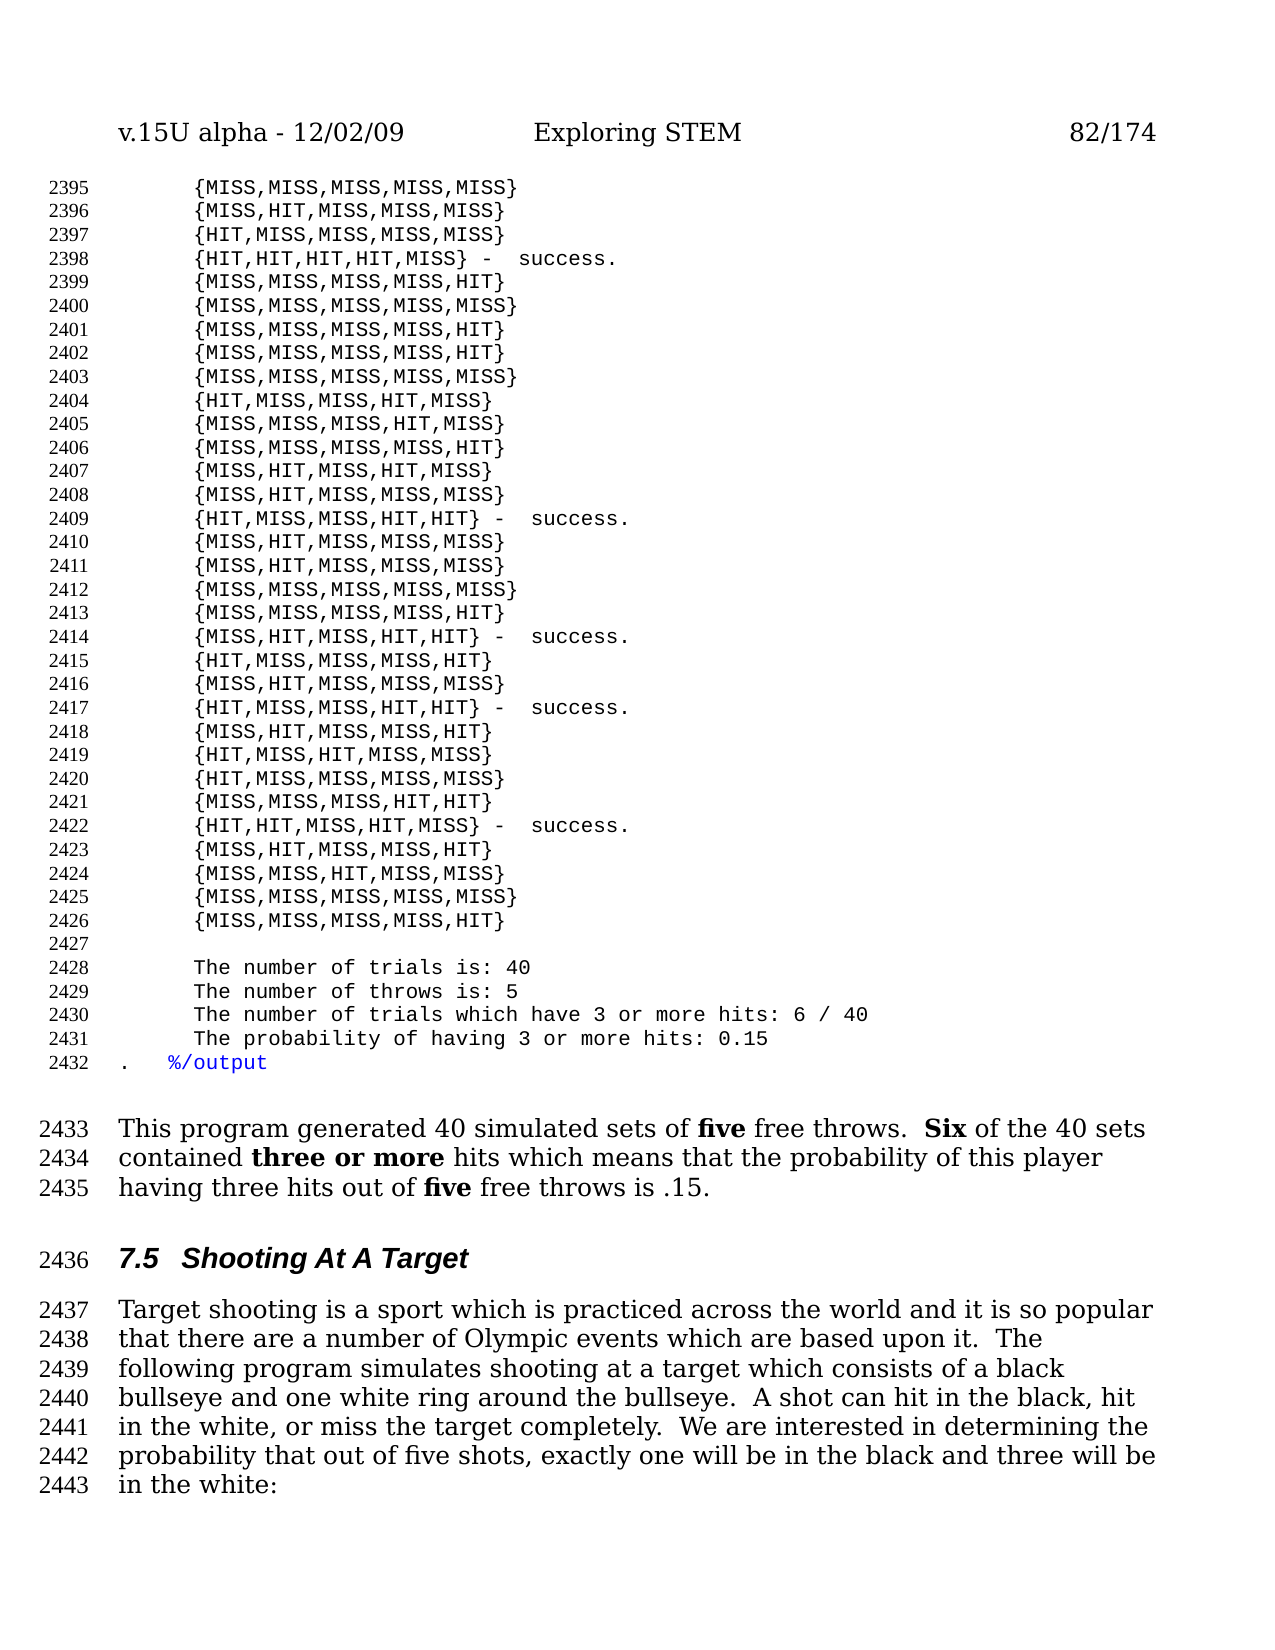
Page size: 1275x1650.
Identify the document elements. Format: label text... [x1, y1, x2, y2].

text {MISS,MISS,MISS,MISS,MISS} [118, 177, 1157, 200]
text {HIT,MISS,MISS,HIT,HIT} - success. [118, 508, 1157, 531]
text {MISS,MISS,MISS,MISS,HIT} [118, 319, 1157, 342]
text {HIT,MISS,HIT,MISS,MISS} [118, 744, 1157, 768]
text {MISS,HIT,MISS,HIT,HIT} - success. [118, 626, 1157, 650]
text The probability of having 3 or more hits: 0.15 [118, 1028, 1157, 1052]
text . %/output [118, 1052, 1157, 1075]
text {MISS,MISS,MISS,MISS,MISS} [118, 886, 1157, 910]
text {MISS,HIT,MISS,MISS,MISS} [118, 484, 1157, 508]
text The number of trials which have 3 or more hits: 6 / 40 [118, 1004, 1157, 1028]
text {MISS,HIT,MISS,HIT,MISS} [118, 461, 1157, 484]
text The number of throws is: 5 [118, 981, 1157, 1004]
text {MISS,HIT,MISS,MISS,MISS} [118, 531, 1157, 555]
text {MISS,HIT,MISS,MISS,MISS} [118, 555, 1157, 579]
text {HIT,MISS,MISS,HIT,MISS} [118, 389, 1157, 413]
text {HIT,HIT,MISS,HIT,MISS} - success. [118, 815, 1157, 839]
text This program generated 40 simulated sets of five free throws. Six of the 40 sets contained three or more hits which means that the probability of this player having three hits out of five free throws is .15. [118, 1114, 1157, 1202]
text {MISS,HIT,MISS,MISS,MISS} [118, 200, 1157, 224]
text {MISS,MISS,MISS,MISS,HIT} [118, 271, 1157, 295]
text {MISS,MISS,MISS,MISS,HIT} [118, 910, 1157, 933]
text {MISS,HIT,MISS,MISS,MISS} [118, 673, 1157, 697]
text {MISS,HIT,MISS,MISS,HIT} [118, 721, 1157, 744]
text {MISS,MISS,HIT,MISS,MISS} [118, 862, 1157, 886]
text {MISS,MISS,MISS,MISS,HIT} [118, 342, 1157, 366]
text {HIT,MISS,MISS,HIT,HIT} - success. [118, 697, 1157, 721]
text {MISS,MISS,MISS,HIT,HIT} [118, 792, 1157, 815]
text {HIT,HIT,HIT,HIT,MISS} - success. [118, 248, 1157, 271]
text {HIT,MISS,MISS,MISS,MISS} [118, 768, 1157, 792]
text {MISS,MISS,MISS,MISS,MISS} [118, 579, 1157, 602]
text Target shooting is a sport which is practiced across the world and it is so popular that there are a number of Olympic events which are based upon it. The following program simulates shooting at a target which consists of a black bullseye and one white ring around the bullseye. A shot can hit in the black, hit in the white, or miss the target completely. We are interested in determining the probability that out of five shots, exactly one will be in the black and three will be in the white: [118, 1295, 1157, 1499]
subtitle Shooting At A Target [118, 1241, 1157, 1274]
text {HIT,MISS,MISS,MISS,MISS} [118, 224, 1157, 248]
text {MISS,MISS,MISS,MISS,MISS} [118, 366, 1157, 389]
text {MISS,MISS,MISS,MISS,HIT} [118, 602, 1157, 626]
text {MISS,HIT,MISS,MISS,HIT} [118, 839, 1157, 862]
text The number of trials is: 40 [118, 957, 1157, 981]
text {MISS,MISS,MISS,MISS,MISS} [118, 295, 1157, 319]
text {HIT,MISS,MISS,MISS,HIT} [118, 650, 1157, 673]
text {MISS,MISS,MISS,MISS,HIT} [118, 437, 1157, 461]
text {MISS,MISS,MISS,HIT,MISS} [118, 413, 1157, 437]
